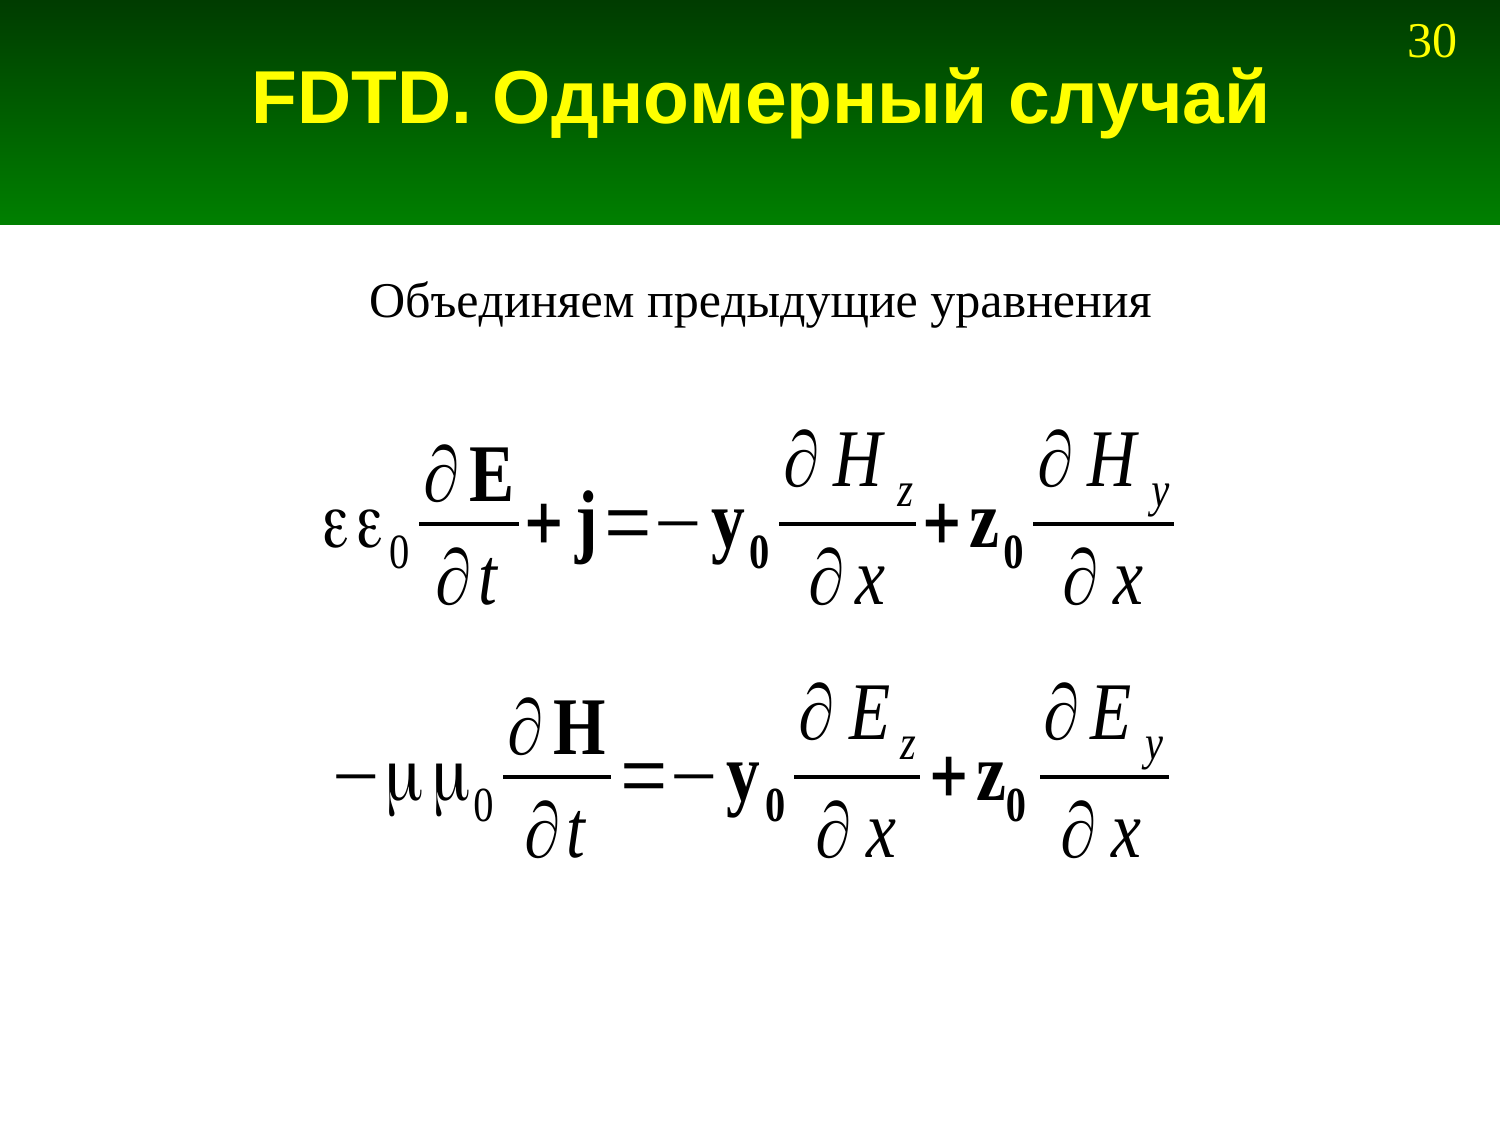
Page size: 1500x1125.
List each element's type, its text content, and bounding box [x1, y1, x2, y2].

text_box Объединяем предыдущие уравнения [354, 259, 1167, 335]
chart [304, 414, 1196, 621]
title FDTD. Одномерный случай [123, 0, 1399, 188]
chart [312, 667, 1188, 874]
